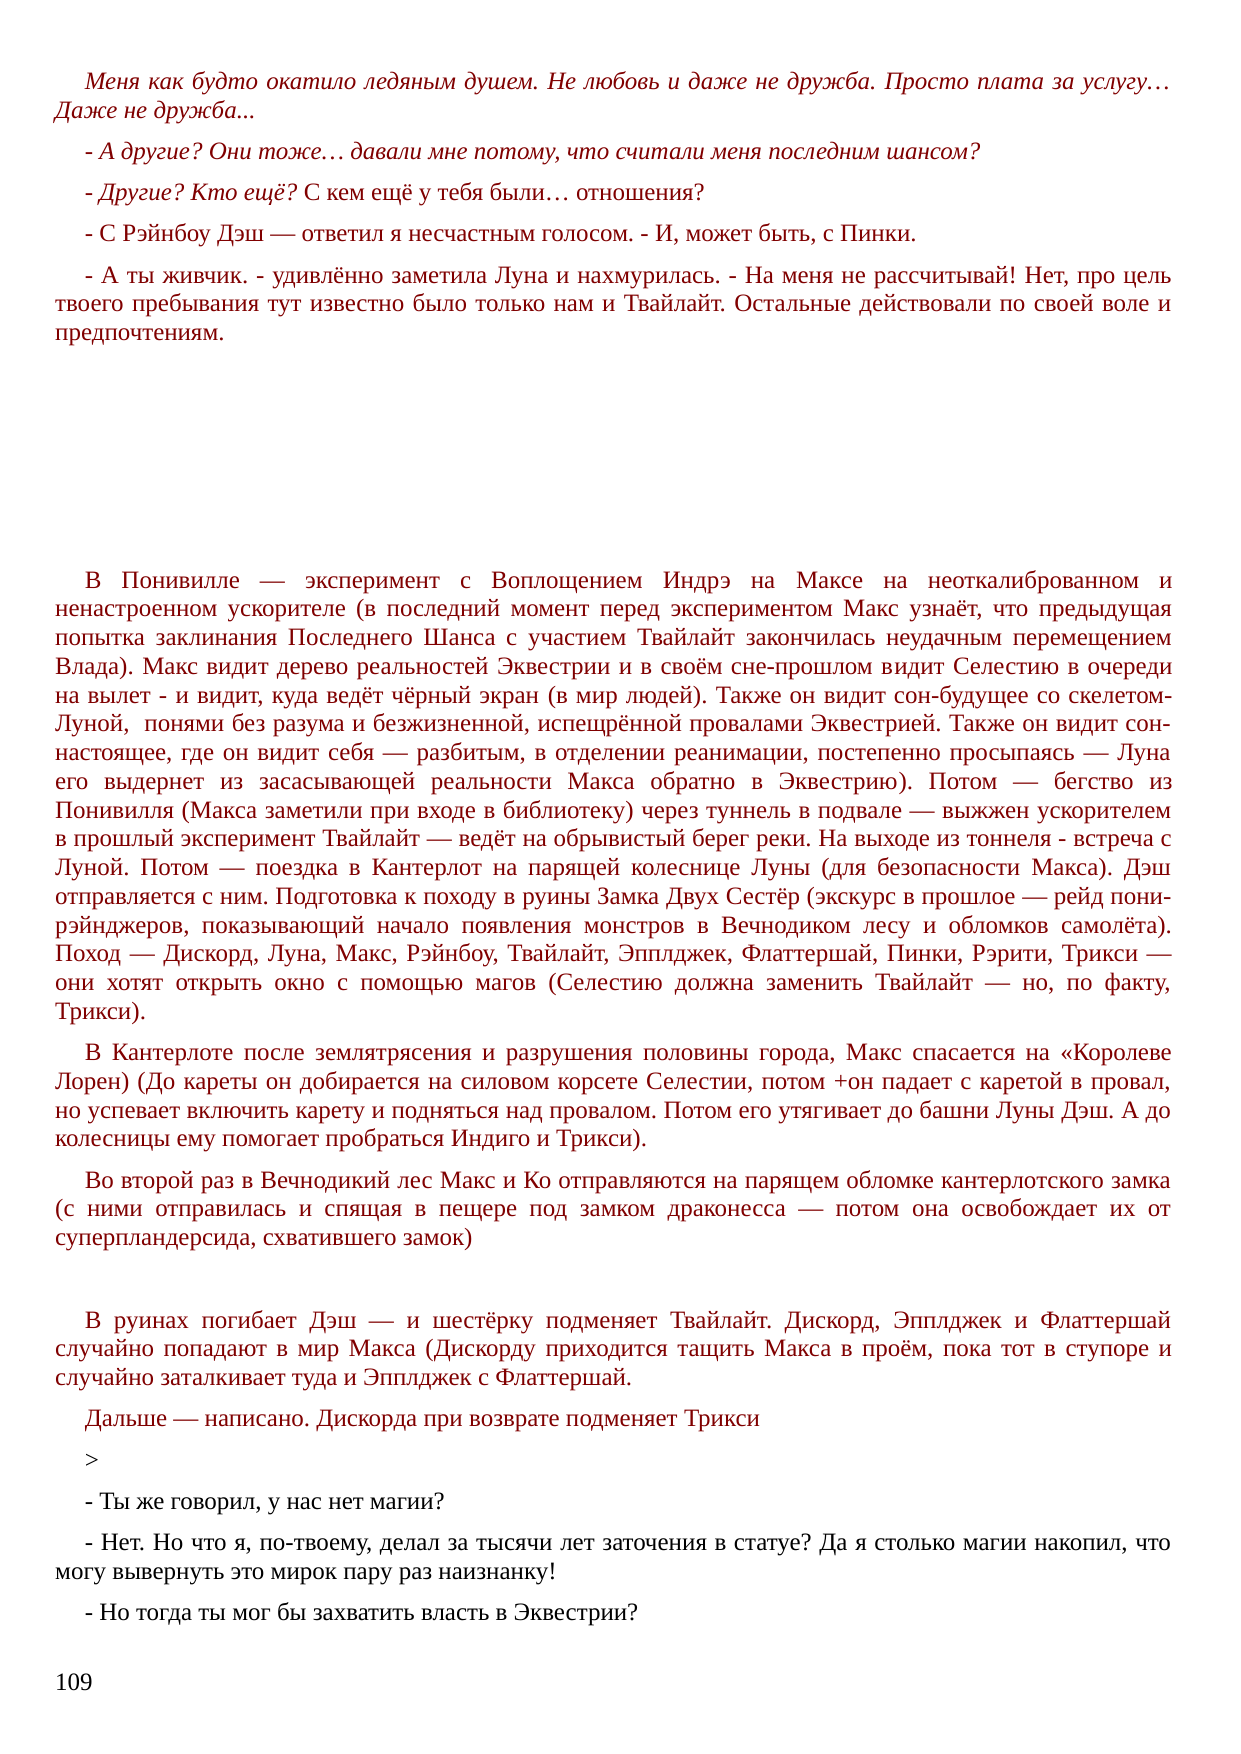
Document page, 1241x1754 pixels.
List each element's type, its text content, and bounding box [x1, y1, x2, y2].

text В Кантерлоте после землятрясения и разрушения половины города, Макс спасается на «Королеве Лорен) (До кареты он добирается на силовом корсете Селестии, потом +он падает с каретой в провал, но успевает включить карету и подняться над провалом. Потом его утягивает до башни Луны Дэш. А до колесницы ему помогает пробраться Индиго и Трикси). [55, 1037, 1173, 1152]
text Во второй раз в Вечнодикий лес Макс и Ко отправляются на парящем обломке кантерлотского замка (с ними отправилась и спящая в пещере под замком драконесса — потом она освобождает их от суперпландерсида, схватившего замок) [55, 1165, 1173, 1251]
text - Но тогда ты мог бы захватить власть в Эквестрии? [55, 1597, 1173, 1626]
text - А ты живчик. - удивлённо заметила Луна и нахмурилась. - На меня не рассчитывай! Нет, про цель твоего пребывания тут известно было только нам и Твайлайт. Остальные действовали по своей воле и предпочтениям. [55, 260, 1173, 346]
text > [55, 1445, 1173, 1473]
text - Ты же говорил, у нас нет магии? [55, 1486, 1173, 1515]
text - А другие? Они тоже… давали мне потому, что считали меня последним шансом? [55, 136, 1173, 165]
text В руинах погибает Дэш — и шестёрку подменяет Твайлайт. Дискорд, Эпплджек и Флаттершай случайно попадают в мир Макса (Дискорду приходится тащить Макса в проём, пока тот в ступоре и случайно заталкивает туда и Эпплджек с Флаттершай. [55, 1305, 1173, 1391]
text Меня как будто окатило ледяным душем. Не любовь и даже не дружба. Просто плата за услугу… Даже не дружба... [55, 66, 1173, 123]
text - С Рэйнбоу Дэш — ответил я несчастным голосом. - И, может быть, с Пинки. [55, 218, 1173, 247]
text Дальше — написано. Дискорда при возврате подменяет Трикси [55, 1403, 1173, 1432]
text - Другие? Кто ещё? С кем ещё у тебя были… отношения? [55, 177, 1173, 206]
text - Нет. Но что я, по-твоему, делал за тысячи лет заточения в статуе? Да я столько магии накопил, что могу вывернуть это мирок пару раз наизнанку! [55, 1527, 1173, 1585]
text В Понивилле — эксперимент с Воплощением Индрэ на Максе на неоткалиброванном и ненастроенном ускорителе (в последний момент перед экспериментом Макс узнаёт, что предыдущая попытка заклинания Последнего Шанса с участием Твайлайт закончилась неудачным перемещением Влада). Макс видит дерево реальностей Эквестрии и в своём сне-прошлом видит Селестию в очереди на вылет - и видит, куда ведёт чёрный экран (в мир людей). Также он видит сон-будущее со скелетом-Луной, понями без разума и безжизненной, испещрённой провалами Эквестрией. Также он видит сон-настоящее, где он видит себя — разбитым, в отделении реанимации, постепенно просыпаясь — Луна его выдернет из засасывающей реальности Макса обратно в Эквестрию). Потом — бегство из Понивилля (Макса заметили при входе в библиотеку) через туннель в подвале — выжжен ускорителем в прошлый эксперимент Твайлайт — ведёт на обрывистый берег реки. На выходе из тоннеля - встреча с Луной. Потом — поездка в Кантерлот на парящей колеснице Луны (для безопасности Макса). Дэш отправляется с ним. Подготовка к походу в руины Замка Двух Сестёр (экскурс в прошлое — рейд пони-рэйнджеров, показывающий начало появления монстров в Вечнодиком лесу и обломков самолёта). Поход — Дискорд, Луна, Макс, Рэйнбоу, Твайлайт, Эпплджек, Флаттершай, Пинки, Рэрити, Трикси — они хотят открыть окно с помощью магов (Селестию должна заменить Твайлайт — но, по факту, Трикси). [55, 565, 1173, 1025]
